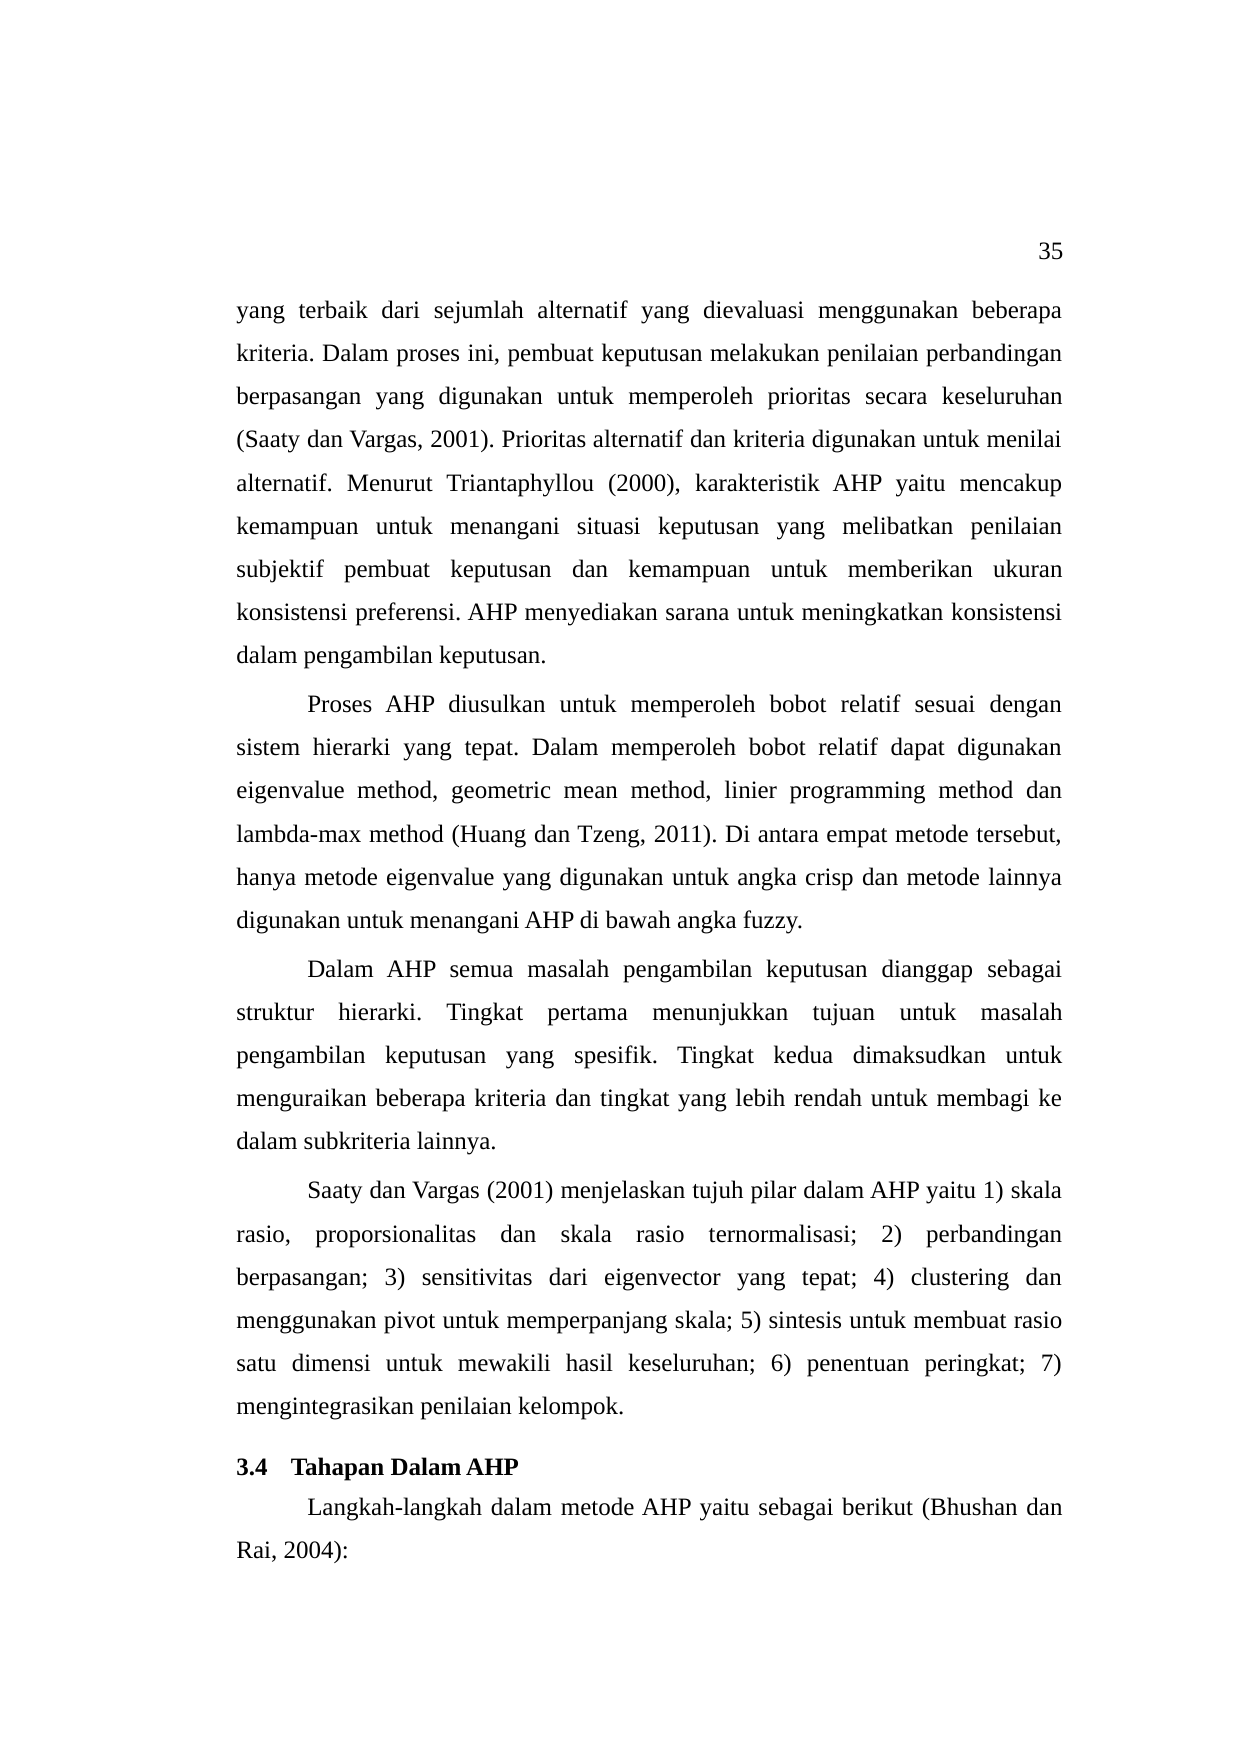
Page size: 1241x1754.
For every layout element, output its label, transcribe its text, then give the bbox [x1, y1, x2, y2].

text Dalam AHP semua masalah pengambilan keputusan dianggap sebagai struktur hierarki. Tingkat pertama menunjukkan tujuan untuk masalah pengambilan keputusan yang spesifik. Tingkat kedua dimaksudkan untuk menguraikan beberapa kriteria dan tingkat yang lebih rendah untuk membagi ke dalam subkriteria lainnya. [236, 954, 1063, 1155]
text Saaty dan Vargas (2001) menjelaskan tujuh pilar dalam AHP yaitu 1) skala rasio, proporsionalitas dan skala rasio ternormalisasi; 2) perbandingan berpasangan; 3) sensitivitas dari eigenvector yang tepat; 4) clustering dan menggunakan pivot untuk memperpanjang skala; 5) sintesis untuk membuat rasio satu dimensi untuk mewakili hasil keseluruhan; 6) penentuan peringkat; 7) mengintegrasikan penilaian kelompok. [236, 1176, 1063, 1420]
text Langkah-langkah dalam metode AHP yaitu sebagai berikut (Bhushan dan Rai, 2004): [236, 1492, 1063, 1564]
text yang terbaik dari sejumlah alternatif yang dievaluasi menggunakan beberapa kriteria. Dalam proses ini, pembuat keputusan melakukan penilaian perbandingan berpasangan yang digunakan untuk memperoleh prioritas secara keseluruhan (Saaty dan Vargas, 2001). Prioritas alternatif dan kriteria digunakan untuk menilai alternatif. Menurut Triantaphyllou (2000), karakteristik AHP yaitu mencakup kemampuan untuk menangani situasi keputusan yang melibatkan penilaian subjektif pembuat keputusan dan kemampuan untuk memberikan ukuran konsistensi preferensi. AHP menyediakan sarana untuk meningkatkan konsistensi dalam pengambilan keputusan. [236, 295, 1063, 669]
text Proses AHP diusulkan untuk memperoleh bobot relatif sesuai dengan sistem hierarki yang tepat. Dalam memperoleh bobot relatif dapat digunakan eigenvalue method, geometric mean method, linier programming method dan lambda-max method (Huang dan Tzeng, 2011). Di antara empat metode tersebut, hanya metode eigenvalue yang digunakan untuk angka crisp dan metode lainnya digunakan untuk menangani AHP di bawah angka fuzzy. [236, 689, 1063, 934]
subtitle Tahapan dalam AHP [236, 1452, 1063, 1481]
